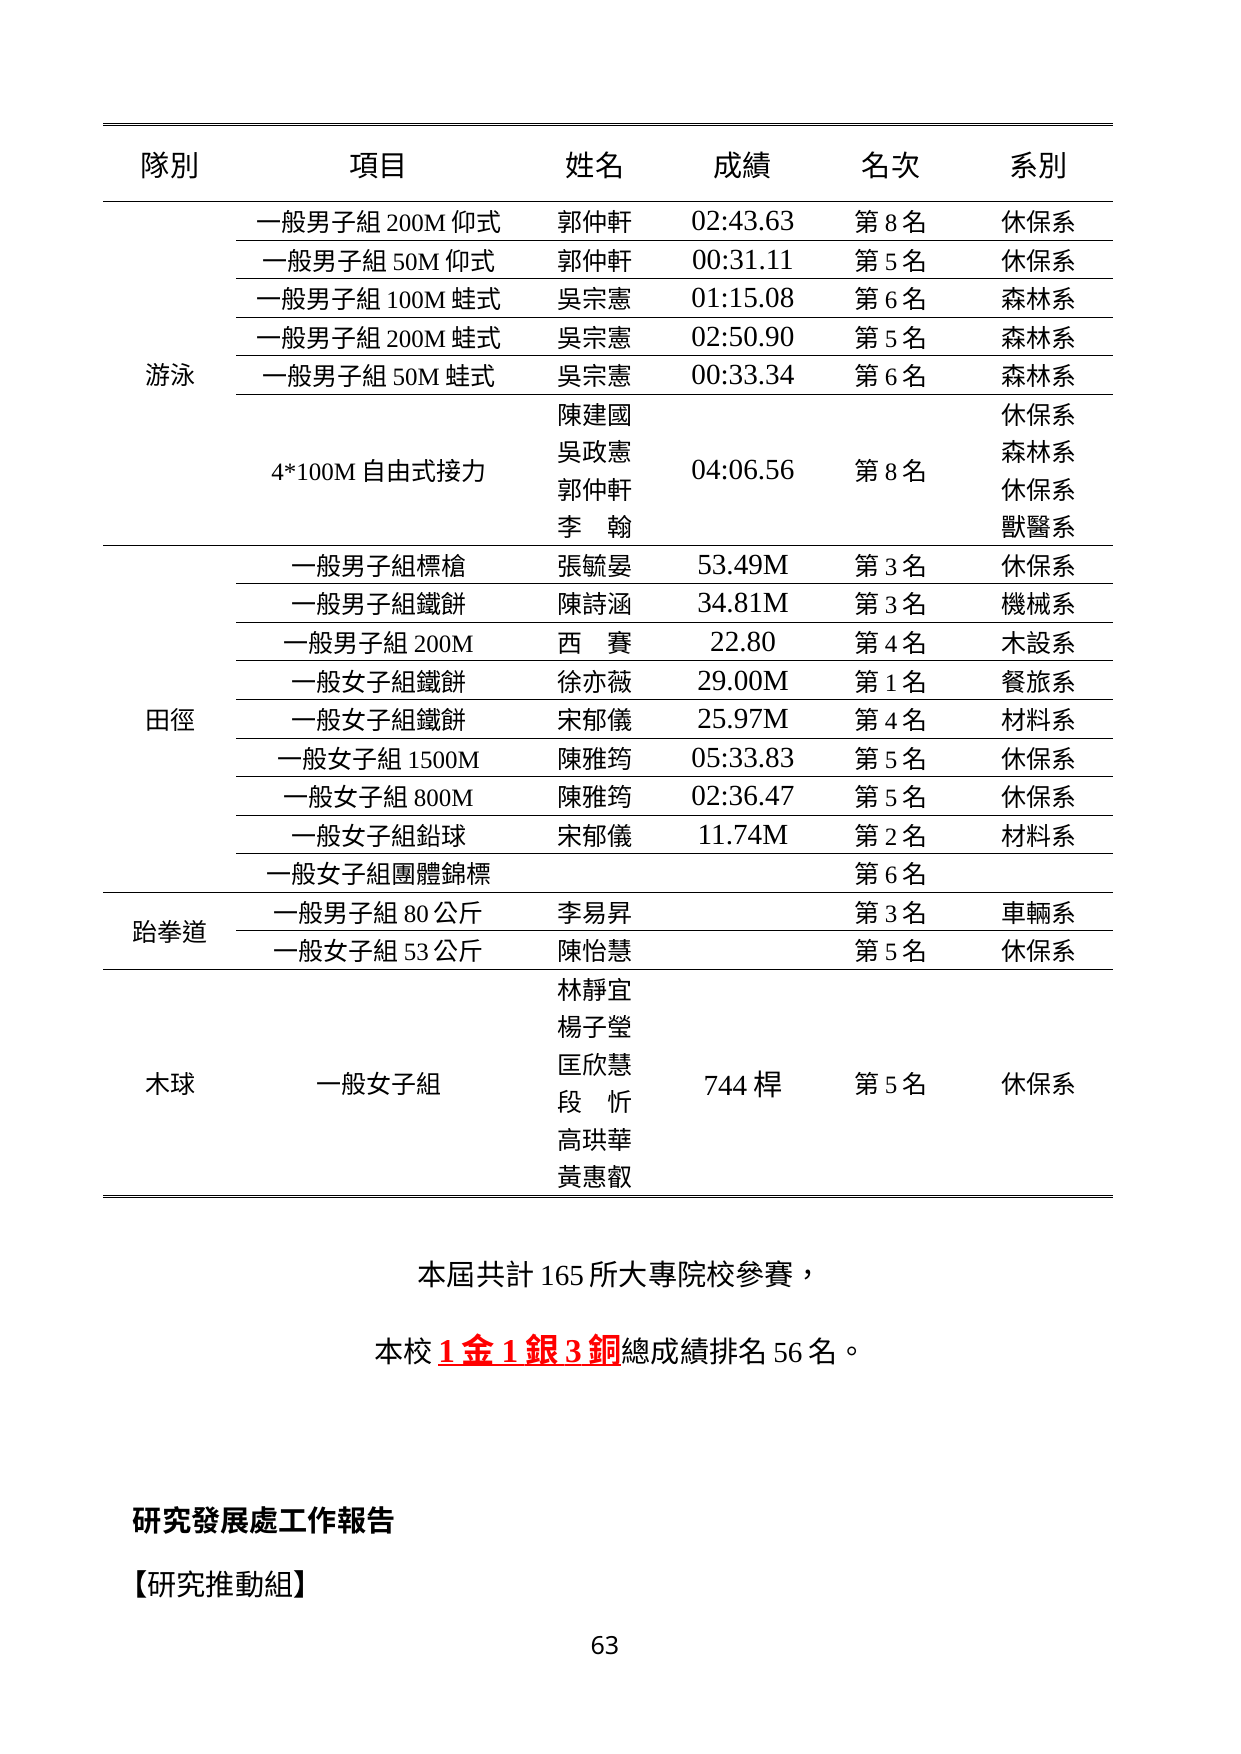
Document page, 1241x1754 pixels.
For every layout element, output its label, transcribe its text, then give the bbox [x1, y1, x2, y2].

table_cell 休保系 [965, 777, 1113, 814]
table_header 成績 [669, 126, 817, 201]
table_cell 陳建國 吳政憲 郭仲軒 李 翰 [521, 395, 669, 545]
table_cell 一般女子組53公斤 [236, 931, 521, 969]
table_cell 02:50.90 [669, 318, 817, 355]
table_cell 西 賽 [521, 623, 669, 660]
table_cell 02:36.47 [669, 777, 817, 814]
table_cell 陳怡慧 [521, 931, 669, 969]
table_header 名次 [817, 126, 965, 201]
table_cell 休保系 [965, 970, 1113, 1195]
table_cell 一般男子組80公斤 [236, 893, 521, 930]
text 【研究推動組】 [118, 1561, 1127, 1603]
table_cell 53.49M [669, 546, 817, 583]
table_cell 02:43.63 [669, 202, 817, 239]
table_cell 4*100M自由式接力 [236, 395, 521, 545]
table_cell 34.81M [669, 584, 817, 622]
table_cell 休保系 [965, 931, 1113, 969]
table_cell 游泳 [103, 202, 236, 545]
table_cell 一般女子組 [236, 970, 521, 1195]
table_cell 木球 [103, 970, 236, 1195]
table_cell 陳雅筠 [521, 739, 669, 776]
table_cell 一般男子組200M仰式 [236, 202, 521, 239]
table_cell 車輛系 [965, 893, 1113, 930]
table_cell 森林系 [965, 356, 1113, 394]
table_cell 休保系 [965, 546, 1113, 583]
table_cell 第5名 [817, 931, 965, 969]
text 本校1金1銀3銅總成績排名56名。 [118, 1310, 1122, 1385]
table_header 姓名 [521, 126, 669, 201]
table_cell 休保系 [965, 202, 1113, 239]
table_cell 22.80 [669, 623, 817, 660]
table_cell 第8名 [817, 395, 965, 545]
table_cell 744桿 [669, 970, 817, 1195]
table_cell 第2名 [817, 816, 965, 853]
table_cell 第6名 [817, 854, 965, 892]
table_cell 吳宗憲 [521, 318, 669, 355]
table_cell 跆拳道 [103, 893, 236, 969]
table_cell 一般男子組標槍 [236, 546, 521, 583]
table_cell 郭仲軒 [521, 202, 669, 239]
table_cell 餐旅系 [965, 661, 1113, 699]
table_cell 吳宗憲 [521, 356, 669, 394]
table_cell 材料系 [965, 816, 1113, 853]
table_cell 01:15.08 [669, 279, 817, 317]
table_cell 04:06.56 [669, 395, 817, 545]
table_cell [669, 931, 817, 969]
table_cell 第5名 [817, 777, 965, 814]
table_cell 00:33.34 [669, 356, 817, 394]
table_cell 休保系 [965, 241, 1113, 278]
table_cell 休保系 [965, 739, 1113, 776]
table_cell 材料系 [965, 700, 1113, 737]
table_cell 25.97M [669, 700, 817, 737]
table_cell 第6名 [817, 356, 965, 394]
table_cell 郭仲軒 [521, 241, 669, 278]
table_cell 張毓晏 [521, 546, 669, 583]
table_cell 一般女子組鐵餅 [236, 661, 521, 699]
table_cell 一般男子組鐵餅 [236, 584, 521, 622]
table_cell 一般女子組1500M [236, 739, 521, 776]
table_cell 一般男子組50M仰式 [236, 241, 521, 278]
table_header 系別 [965, 126, 1113, 201]
table_cell 李易昇 [521, 893, 669, 930]
table_cell 一般女子組鐵餅 [236, 700, 521, 737]
text 研究發展處工作報告 [118, 1498, 1127, 1540]
table_cell 徐亦薇 [521, 661, 669, 699]
table_cell 第3名 [817, 546, 965, 583]
table_cell [669, 893, 817, 930]
table_cell 一般女子組800M [236, 777, 521, 814]
table_cell 一般男子組200M蛙式 [236, 318, 521, 355]
table_cell 第3名 [817, 893, 965, 930]
table_cell 第3名 [817, 584, 965, 622]
table_cell 陳雅筠 [521, 777, 669, 814]
table_cell [669, 854, 817, 892]
table_cell 木設系 [965, 623, 1113, 660]
table_cell 一般女子組鉛球 [236, 816, 521, 853]
table_cell 吳宗憲 [521, 279, 669, 317]
table_header 隊別 [103, 126, 236, 201]
table_cell 森林系 [965, 279, 1113, 317]
table_cell 11.74M [669, 816, 817, 853]
table_cell 一般男子組200M [236, 623, 521, 660]
table_cell 林靜宜 楊子瑩 匡欣慧 段 忻 高珙華 黃惠叡 [521, 970, 669, 1195]
table_cell 第1名 [817, 661, 965, 699]
table_cell 一般男子組50M蛙式 [236, 356, 521, 394]
table_cell 機械系 [965, 584, 1113, 622]
table_cell 一般女子組團體錦標 [236, 854, 521, 892]
table_cell 森林系 [965, 318, 1113, 355]
table_cell 陳詩涵 [521, 584, 669, 622]
table_cell 第5名 [817, 241, 965, 278]
table_header 項目 [236, 126, 521, 201]
table_cell [965, 854, 1113, 892]
table_cell 宋郁儀 [521, 700, 669, 737]
table_cell 第6名 [817, 279, 965, 317]
table_cell 第5名 [817, 739, 965, 776]
table_cell 第5名 [817, 970, 965, 1195]
table_cell 29.00M [669, 661, 817, 699]
text 本屆共計165所大專院校參賽， [118, 1235, 1122, 1310]
table_cell 00:31.11 [669, 241, 817, 278]
table_cell 一般男子組100M蛙式 [236, 279, 521, 317]
table_cell [521, 854, 669, 892]
table_cell 休保系 森林系 休保系 獸醫系 [965, 395, 1113, 545]
table_cell 田徑 [103, 546, 236, 892]
table_cell 第4名 [817, 700, 965, 737]
table_cell 第4名 [817, 623, 965, 660]
table_cell 05:33.83 [669, 739, 817, 776]
table_cell 第8名 [817, 202, 965, 239]
table_cell 宋郁儀 [521, 816, 669, 853]
table_cell 第5名 [817, 318, 965, 355]
